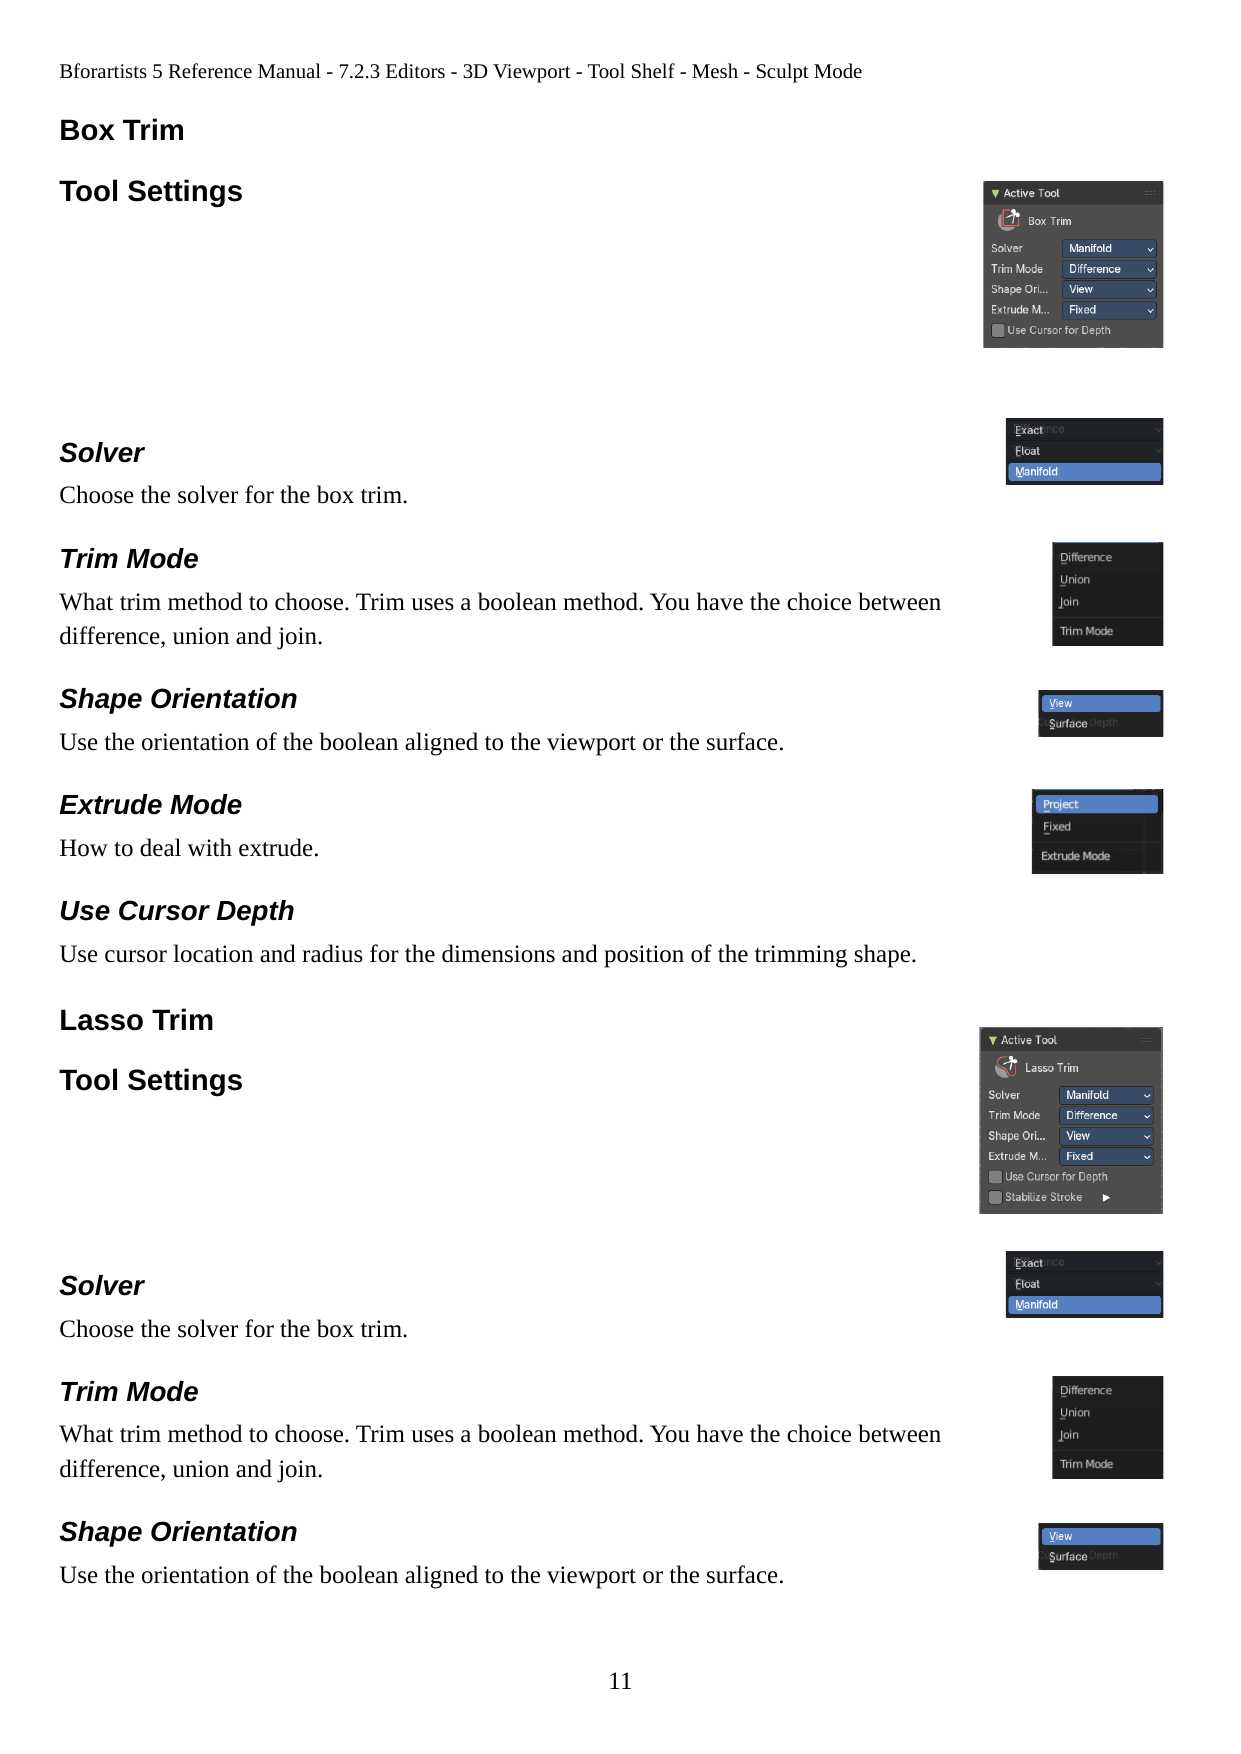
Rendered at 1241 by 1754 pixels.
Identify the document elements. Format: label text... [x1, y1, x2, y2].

subtitle Tool Settings [59, 173, 1181, 207]
text What trim method to choose. Trim uses a boolean method. You have the choice between difference, union and join. [59, 587, 1181, 650]
subtitle Shape Orientation [59, 683, 1181, 714]
text Use the orientation of the boolean aligned to the viewport or the surface. [59, 727, 1181, 756]
picture [979, 1027, 1163, 1214]
picture [1005, 418, 1164, 485]
subtitle [1164, 542, 1181, 574]
picture [1038, 1523, 1164, 1570]
subtitle Use Cursor Depth [59, 894, 1181, 926]
subtitle [1164, 436, 1181, 468]
text Use the orientation of the boolean aligned to the viewport or the surface. [59, 1560, 1181, 1589]
picture [1052, 1376, 1164, 1479]
text Use cursor location and radius for the dimensions and position of the trimming shape. [59, 939, 1181, 968]
subtitle Lasso Trim [59, 1002, 1181, 1036]
picture [1031, 789, 1164, 874]
subtitle Box Trim [59, 113, 1181, 146]
picture [1038, 690, 1164, 737]
text How to deal with extrude. [59, 833, 1031, 862]
text Choose the solver for the box trim. [59, 481, 1181, 509]
text What trim method to choose. Trim uses a boolean method. You have the choice between difference, union and join. [59, 1419, 1181, 1483]
subtitle Trim Mode [59, 1375, 1181, 1407]
picture [1052, 542, 1164, 646]
subtitle Extrude Mode [59, 788, 1181, 820]
subtitle Tool Settings [59, 1063, 979, 1097]
subtitle [1164, 1269, 1181, 1301]
picture [1005, 1251, 1164, 1318]
subtitle [1163, 1063, 1181, 1097]
subtitle Solver [59, 436, 1005, 468]
text Choose the solver for the box trim. [59, 1314, 1181, 1342]
subtitle Trim Mode [59, 542, 1052, 574]
subtitle Shape Orientation [59, 1516, 1181, 1547]
subtitle Solver [59, 1269, 1005, 1301]
picture [983, 181, 1164, 348]
